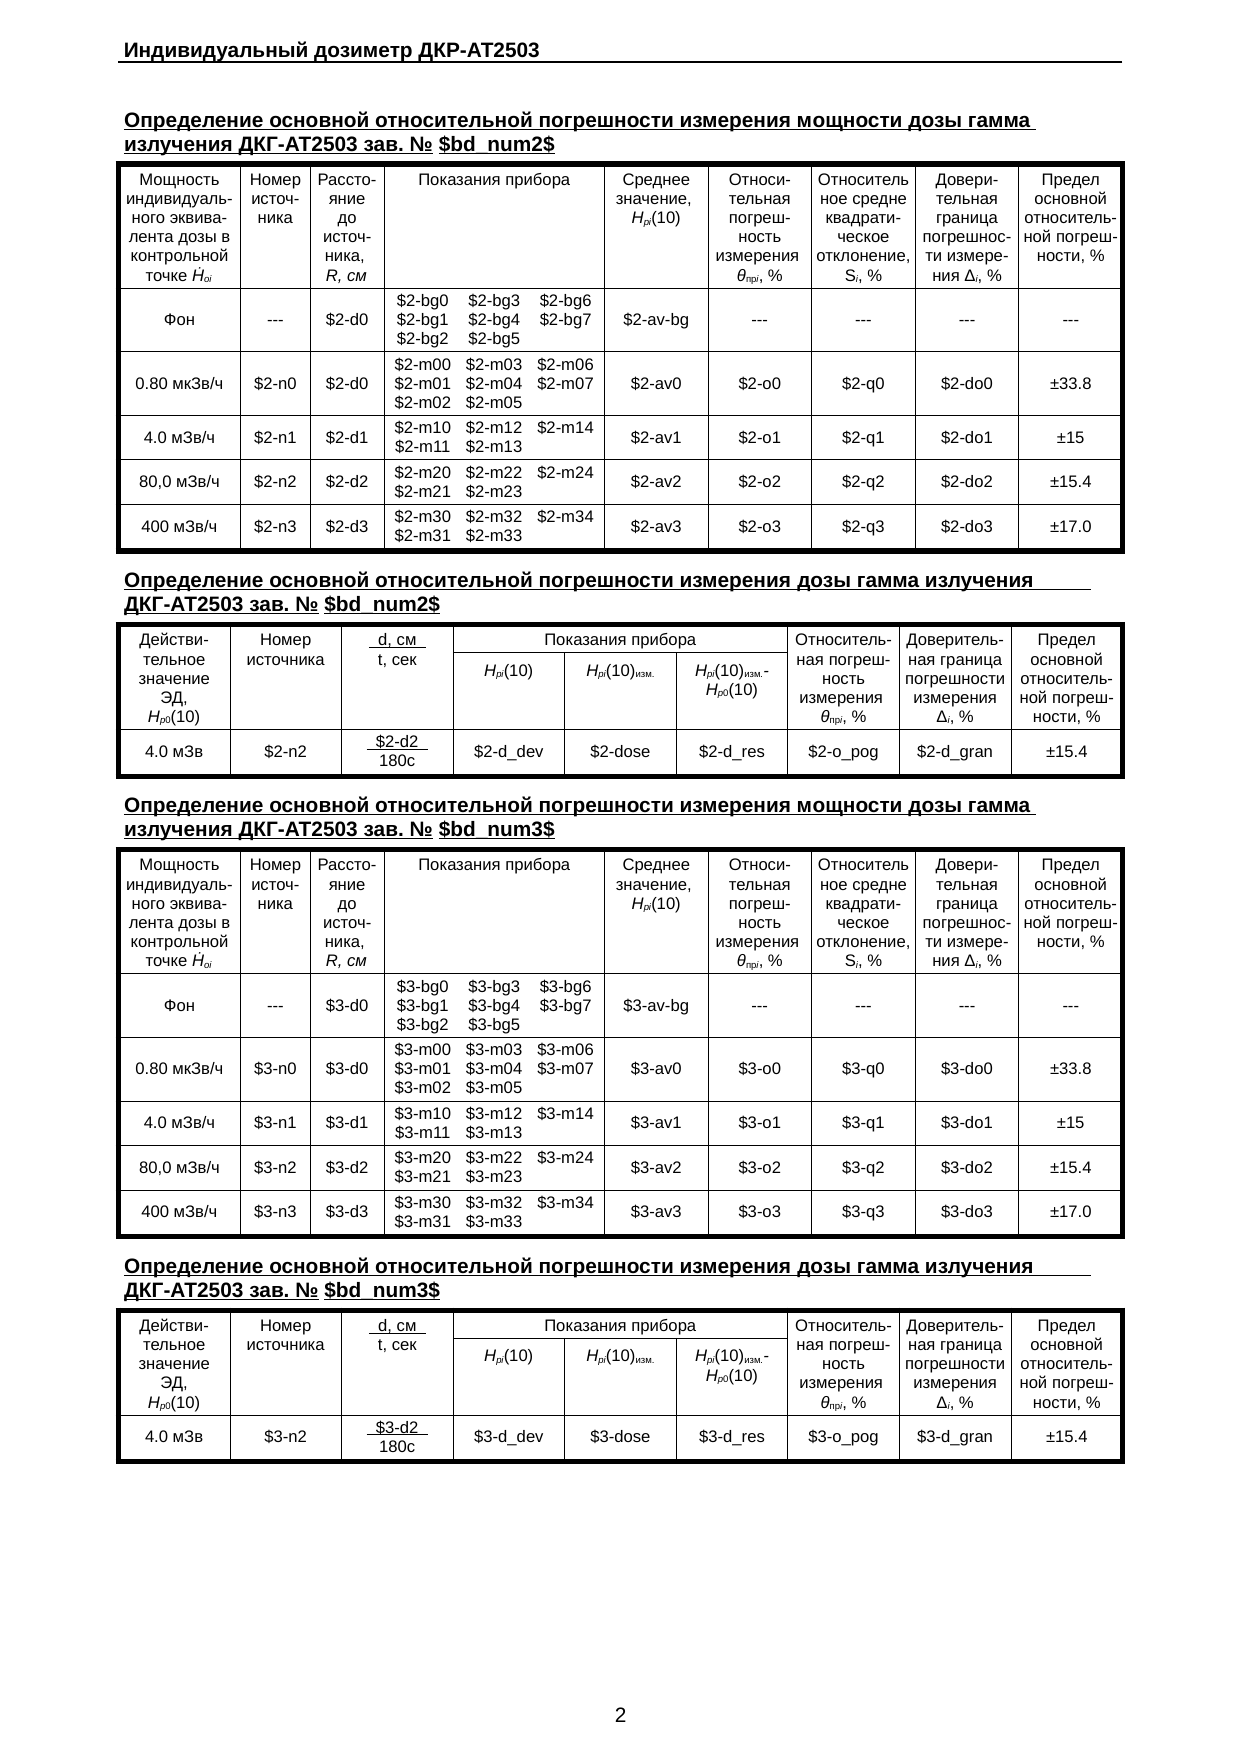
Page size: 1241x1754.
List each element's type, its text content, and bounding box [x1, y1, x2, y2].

table_cell Рассто-яние до источ-ника, R, см [311, 852, 384, 973]
table_cell Относи-тельная погреш-ность измерения θпрi, % [709, 852, 811, 973]
table_cell $3-d_gran [900, 1416, 1011, 1459]
table_cell $2-m00 $2-m01 $2-m02 $2-m03 $2-m04 $2-m05 $2-m06 $2-m07 [385, 352, 604, 415]
table_cell $3-d2 180c [342, 1416, 453, 1459]
table_cell $3-do1 [916, 1102, 1018, 1145]
table_cell 80,0 мЗв/ч [121, 460, 240, 504]
table_cell Относитель-ная погреш-ность измерения θпрi, % [788, 1313, 899, 1414]
table_cell $2-n1 [241, 416, 310, 459]
table_cell --- [709, 289, 811, 351]
table_cell $2-o2 [709, 460, 811, 504]
table_cell Показания прибора [385, 167, 604, 288]
table_cell $2-d0 [311, 352, 384, 415]
table_cell $3-o1 [709, 1102, 811, 1145]
table_cell $3-n3 [241, 1191, 310, 1234]
table_cell $3-do3 [916, 1191, 1018, 1234]
table_header Определение основной относительной погрешности измерения мощности дозы гамма излучения ДКГ-АТ2503 зав. № $bd_num3$ [118, 779, 1122, 847]
table_cell $2-d1 [311, 416, 384, 459]
table_cell Доверитель-ная граница погрешности измерения Δi, % [900, 627, 1011, 729]
table_cell $2-n2 [231, 730, 341, 773]
table_cell --- [241, 289, 310, 351]
table_cell $3-do2 [916, 1146, 1018, 1189]
table_cell $2-q0 [812, 352, 915, 415]
table_cell $3-n2 [231, 1416, 341, 1459]
table_cell $3-n2 [241, 1146, 310, 1189]
table_cell Фон [121, 289, 240, 351]
table_cell $3-m10 $3-m11 $3-m12 $3-m13 $3-m14 [385, 1102, 604, 1145]
table_cell 400 мЗв/ч [121, 505, 240, 548]
table_cell $2-do2 [916, 460, 1018, 504]
table_cell $3-d0 [311, 974, 384, 1037]
table_cell ±33.8 [1019, 352, 1120, 415]
table_cell Мощность индивидуаль-ного эквива-лента дозы в контрольной точке Ḣoi [121, 167, 240, 288]
table_cell Предел основной относитель-ной погреш-ности, % [1012, 627, 1120, 729]
table_cell 0.80 мкЗв/ч [121, 1038, 240, 1101]
table_cell $3-av2 [605, 1146, 708, 1189]
table_cell Действи-тельное значение ЭД, Hp0(10) [121, 1313, 230, 1414]
table_cell $3-m00 $3-m01 $3-m02 $3-m03 $3-m04 $3-m05 $3-m06 $3-m07 [385, 1038, 604, 1101]
table_cell $2-av2 [605, 460, 708, 504]
table_cell $2-d2 180c [342, 730, 453, 773]
table_cell 80,0 мЗв/ч [121, 1146, 240, 1189]
table_cell $2-n2 [241, 460, 310, 504]
table_cell Довери-тельная граница погрешнос-ти измере-ния Δi, % [916, 167, 1018, 288]
table_cell Предел основной относитель-ной погреш-ности, % [1012, 1313, 1120, 1414]
table_cell --- [1019, 974, 1120, 1037]
table_cell Относитель-ная погреш-ность измерения θпрi, % [788, 627, 899, 729]
table_cell $2-d_res [677, 730, 787, 773]
table_cell $3-o_pog [788, 1416, 899, 1459]
table_cell Hpi(10)изм.-Hp0(10) [677, 1339, 787, 1414]
table_cell --- [916, 289, 1018, 351]
table_cell $3-d_dev [454, 1416, 564, 1459]
table_cell Hpi(10)изм. [565, 653, 676, 729]
table_cell $3-av3 [605, 1191, 708, 1234]
table_cell $2-n0 [241, 352, 310, 415]
table_cell $2-o3 [709, 505, 811, 548]
table_cell Относительное средне квадрати-ческое отклонение, Si, % [812, 167, 915, 288]
table_cell 4.0 мЗв [121, 730, 230, 773]
table_cell Относи-тельная погреш-ность измерения θпрi, % [709, 167, 811, 288]
table_cell $2-dose [565, 730, 676, 773]
table_cell $2-av0 [605, 352, 708, 415]
table_cell $3-av1 [605, 1102, 708, 1145]
table_cell $2-m30 $2-m31 $2-m32 $2-m33 $2-m34 [385, 505, 604, 548]
table_cell $3-d_res [677, 1416, 787, 1459]
table_cell $3-q3 [812, 1191, 915, 1234]
table_cell ±17.0 [1019, 505, 1120, 548]
table_header Определение основной относительной погрешности измерения дозы гамма излучения ДКГ-АТ2503 зав. № $bd_num3$ [118, 1239, 1122, 1307]
table_cell d, см t, сек [342, 627, 453, 729]
table_cell --- [241, 974, 310, 1037]
table_cell $3-do0 [916, 1038, 1018, 1101]
table_cell --- [916, 974, 1018, 1037]
table_cell $2-av3 [605, 505, 708, 548]
table_cell $3-o3 [709, 1191, 811, 1234]
table_cell $2-n3 [241, 505, 310, 548]
table_cell $3-av0 [605, 1038, 708, 1101]
table_cell $2-q3 [812, 505, 915, 548]
table_cell $2-d2 [311, 460, 384, 504]
table_cell $3-av-bg [605, 974, 708, 1037]
table_cell $3-n0 [241, 1038, 310, 1101]
table_cell Номер источ-ника [241, 167, 310, 288]
table_cell Относительное средне квадрати-ческое отклонение, Si, % [812, 852, 915, 973]
table_cell Hpi(10)изм. [565, 1339, 676, 1414]
table_cell $3-d1 [311, 1102, 384, 1145]
table_cell $2-av1 [605, 416, 708, 459]
table_cell --- [812, 289, 915, 351]
table_cell $2-d_gran [900, 730, 1011, 773]
table_cell $3-q2 [812, 1146, 915, 1189]
table_cell ±15 [1019, 1102, 1120, 1145]
table_cell $3-n1 [241, 1102, 310, 1145]
table_cell $2-d0 [311, 289, 384, 351]
table_cell Hpi(10) [454, 653, 564, 729]
table_cell 0.80 мкЗв/ч [121, 352, 240, 415]
table_cell $2-do0 [916, 352, 1018, 415]
table_cell Действи-тельное значение ЭД, Hp0(10) [121, 627, 230, 729]
table_cell $3-o2 [709, 1146, 811, 1189]
table_cell $3-q1 [812, 1102, 915, 1145]
table_cell Среднее значение, Hpi(10) [605, 852, 708, 973]
table_cell --- [812, 974, 915, 1037]
table_cell Показания прибора [454, 1313, 787, 1338]
table_cell $3-m30 $3-m31 $3-m32 $3-m33 $3-m34 [385, 1191, 604, 1234]
table_cell 400 мЗв/ч [121, 1191, 240, 1234]
table_cell Hpi(10)изм.-Hp0(10) [677, 653, 787, 729]
table_cell Доверитель-ная граница погрешности измерения Δi, % [900, 1313, 1011, 1414]
table_cell Фон [121, 974, 240, 1037]
table_cell $2-do1 [916, 416, 1018, 459]
table_cell $2-bg0 $2-bg1 $2-bg2 $2-bg3 $2-bg4 $2-bg5 $2-bg6 $2-bg7 [385, 289, 604, 351]
table_cell $3-m20 $3-m21 $3-m22 $3-m23 $3-m24 [385, 1146, 604, 1189]
table_cell ±15.4 [1012, 1416, 1120, 1459]
table_cell $2-d_dev [454, 730, 564, 773]
table_cell 4.0 мЗв/ч [121, 1102, 240, 1145]
table_cell --- [709, 974, 811, 1037]
table_header Определение основной относительной погрешности измерения дозы гамма излучения ДКГ-АТ2503 зав. № $bd_num2$ [118, 554, 1122, 622]
table_cell $2-do3 [916, 505, 1018, 548]
table_cell 4.0 мЗв [121, 1416, 230, 1459]
table_cell --- [1019, 289, 1120, 351]
table_cell $2-o_pog [788, 730, 899, 773]
table_cell $3-q0 [812, 1038, 915, 1101]
table_cell ±15.4 [1012, 730, 1120, 773]
table_cell Показания прибора [454, 627, 787, 652]
table_cell Среднее значение, Hpi(10) [605, 167, 708, 288]
table_cell Номер источ-ника [241, 852, 310, 973]
table_cell Мощность индивидуаль-ного эквива-лента дозы в контрольной точке Ḣoi [121, 852, 240, 973]
table_cell $2-o0 [709, 352, 811, 415]
table_cell $3-o0 [709, 1038, 811, 1101]
table_cell Номер источника [231, 627, 341, 729]
table_cell Показания прибора [385, 852, 604, 973]
table_cell $2-o1 [709, 416, 811, 459]
table_cell $2-q2 [812, 460, 915, 504]
table_cell Рассто-яние до источ-ника, R, см [311, 167, 384, 288]
table_cell ±17.0 [1019, 1191, 1120, 1234]
table_cell Hpi(10) [454, 1339, 564, 1414]
table_cell ±15.4 [1019, 460, 1120, 504]
table_cell $2-av-bg [605, 289, 708, 351]
table_cell ±33.8 [1019, 1038, 1120, 1101]
table_cell $3-bg0 $3-bg1 $3-bg2 $3-bg3 $3-bg4 $3-bg5 $3-bg6 $3-bg7 [385, 974, 604, 1037]
table_cell ±15 [1019, 416, 1120, 459]
table_cell $3-d3 [311, 1191, 384, 1234]
table_header Определение основной относительной погрешности измерения мощности дозы гамма излучения ДКГ-АТ2503 зав. № $bd_num2$ [118, 93, 1122, 161]
table_cell ±15.4 [1019, 1146, 1120, 1189]
table_cell $2-d3 [311, 505, 384, 548]
table_cell $2-m10 $2-m11 $2-m12 $2-m13 $2-m14 [385, 416, 604, 459]
table_cell $3-d2 [311, 1146, 384, 1189]
table_cell Довери-тельная граница погрешнос-ти измере-ния Δi, % [916, 852, 1018, 973]
table_cell $3-dose [565, 1416, 676, 1459]
table_cell Номер источника [231, 1313, 341, 1414]
table_cell Предел основной относитель-ной погреш-ности, % [1019, 852, 1120, 973]
table_cell 4.0 мЗв/ч [121, 416, 240, 459]
table_cell $3-d0 [311, 1038, 384, 1101]
table_cell $2-q1 [812, 416, 915, 459]
table_cell d, см t, сек [342, 1313, 453, 1414]
table_cell $2-m20 $2-m21 $2-m22 $2-m23 $2-m24 [385, 460, 604, 504]
table_cell Предел основной относитель-ной погреш-ности, % [1019, 167, 1120, 288]
